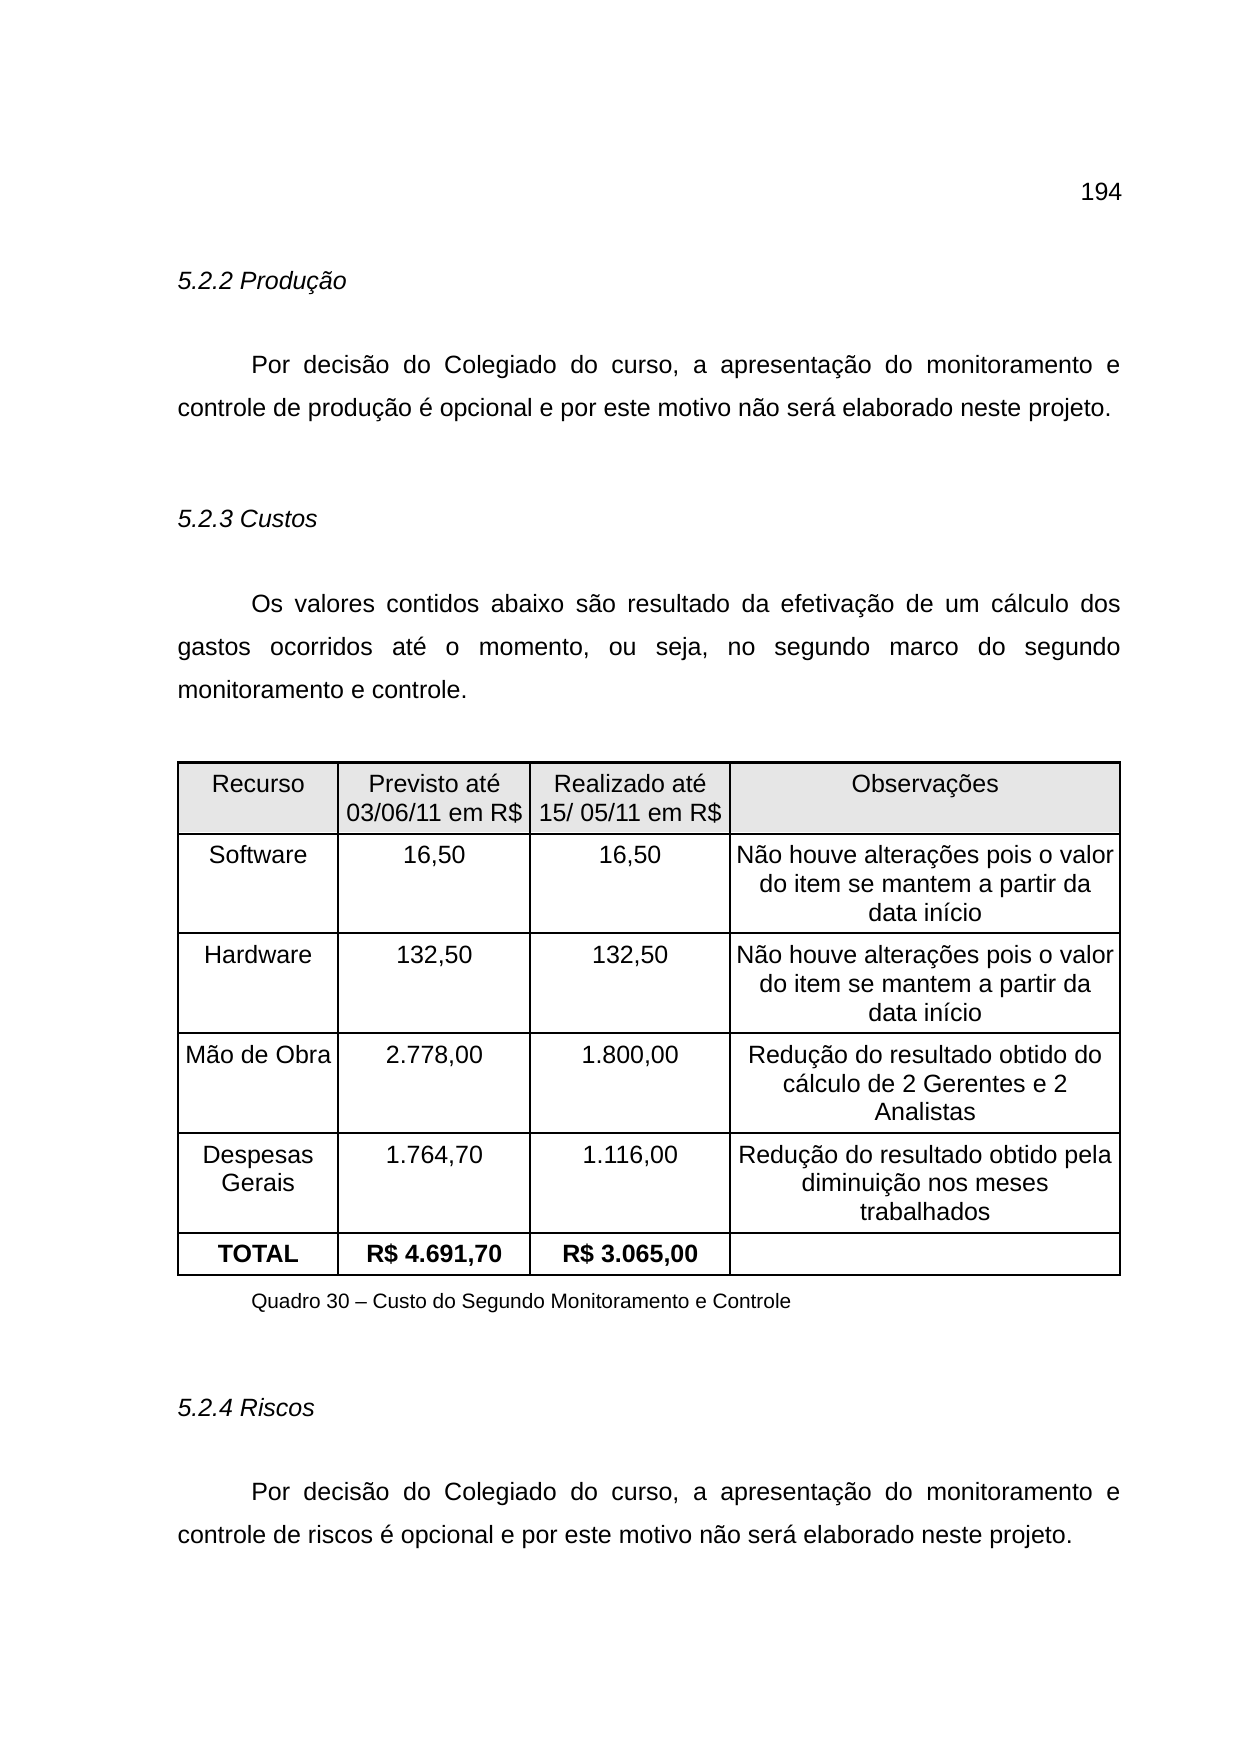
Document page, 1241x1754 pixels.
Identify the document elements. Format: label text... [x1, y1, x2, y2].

table_cell 2.778,00 [339, 1034, 529, 1132]
table_header Observações [731, 764, 1119, 832]
table_cell [731, 1234, 1119, 1274]
subtitle 5.2.2 Produção [177, 266, 1122, 294]
table_cell Software [179, 835, 337, 932]
subtitle 5.2.4 Riscos [177, 1393, 1122, 1422]
table_cell 1.800,00 [531, 1034, 729, 1132]
table_cell Mão de Obra [179, 1034, 337, 1132]
table_cell TOTAL [179, 1234, 337, 1274]
text Os valores contidos abaixo são resultado da efetivação de um cálculo dos gastos ocorridos até o momento, ou seja, no segundo marco do segundo monitoramento e controle. [177, 589, 1122, 704]
table_cell Não houve alterações pois o valor do item se mantem a partir da data início [731, 934, 1119, 1032]
table_cell 132,50 [339, 934, 529, 1032]
table_header Realizado até 15/ 05/11 em R$ [531, 764, 729, 832]
table_cell R$ 3.065,00 [531, 1234, 729, 1274]
table_cell Hardware [179, 934, 337, 1032]
table_cell 16,50 [531, 835, 729, 932]
table_cell 1.764,70 [339, 1134, 529, 1232]
subtitle 5.2.3 Custos [177, 504, 1122, 533]
table_cell 1.116,00 [531, 1134, 729, 1232]
text Por decisão do Colegiado do curso, a apresentação do monitoramento e controle de riscos é opcional e por este motivo não será elaborado neste projeto. [177, 1477, 1122, 1549]
table_cell 132,50 [531, 934, 729, 1032]
table_header Previsto até 03/06/11 em R$ [339, 764, 529, 832]
table_cell Redução do resultado obtido do cálculo de 2 Gerentes e 2 Analistas [731, 1034, 1119, 1132]
text Por decisão do Colegiado do curso, a apresentação do monitoramento e controle de produção é opcional e por este motivo não será elaborado neste projeto. [177, 350, 1122, 422]
table_cell 16,50 [339, 835, 529, 932]
text Quadro 30 – Custo do Segundo Monitoramento e Controle [177, 1288, 1122, 1312]
table_cell R$ 4.691,70 [339, 1234, 529, 1274]
table_cell Não houve alterações pois o valor do item se mantem a partir da data início [731, 835, 1119, 932]
table_cell Redução do resultado obtido pela diminuição nos meses trabalhados [731, 1134, 1119, 1232]
table_cell Despesas Gerais [179, 1134, 337, 1232]
table_header Recurso [179, 764, 337, 832]
